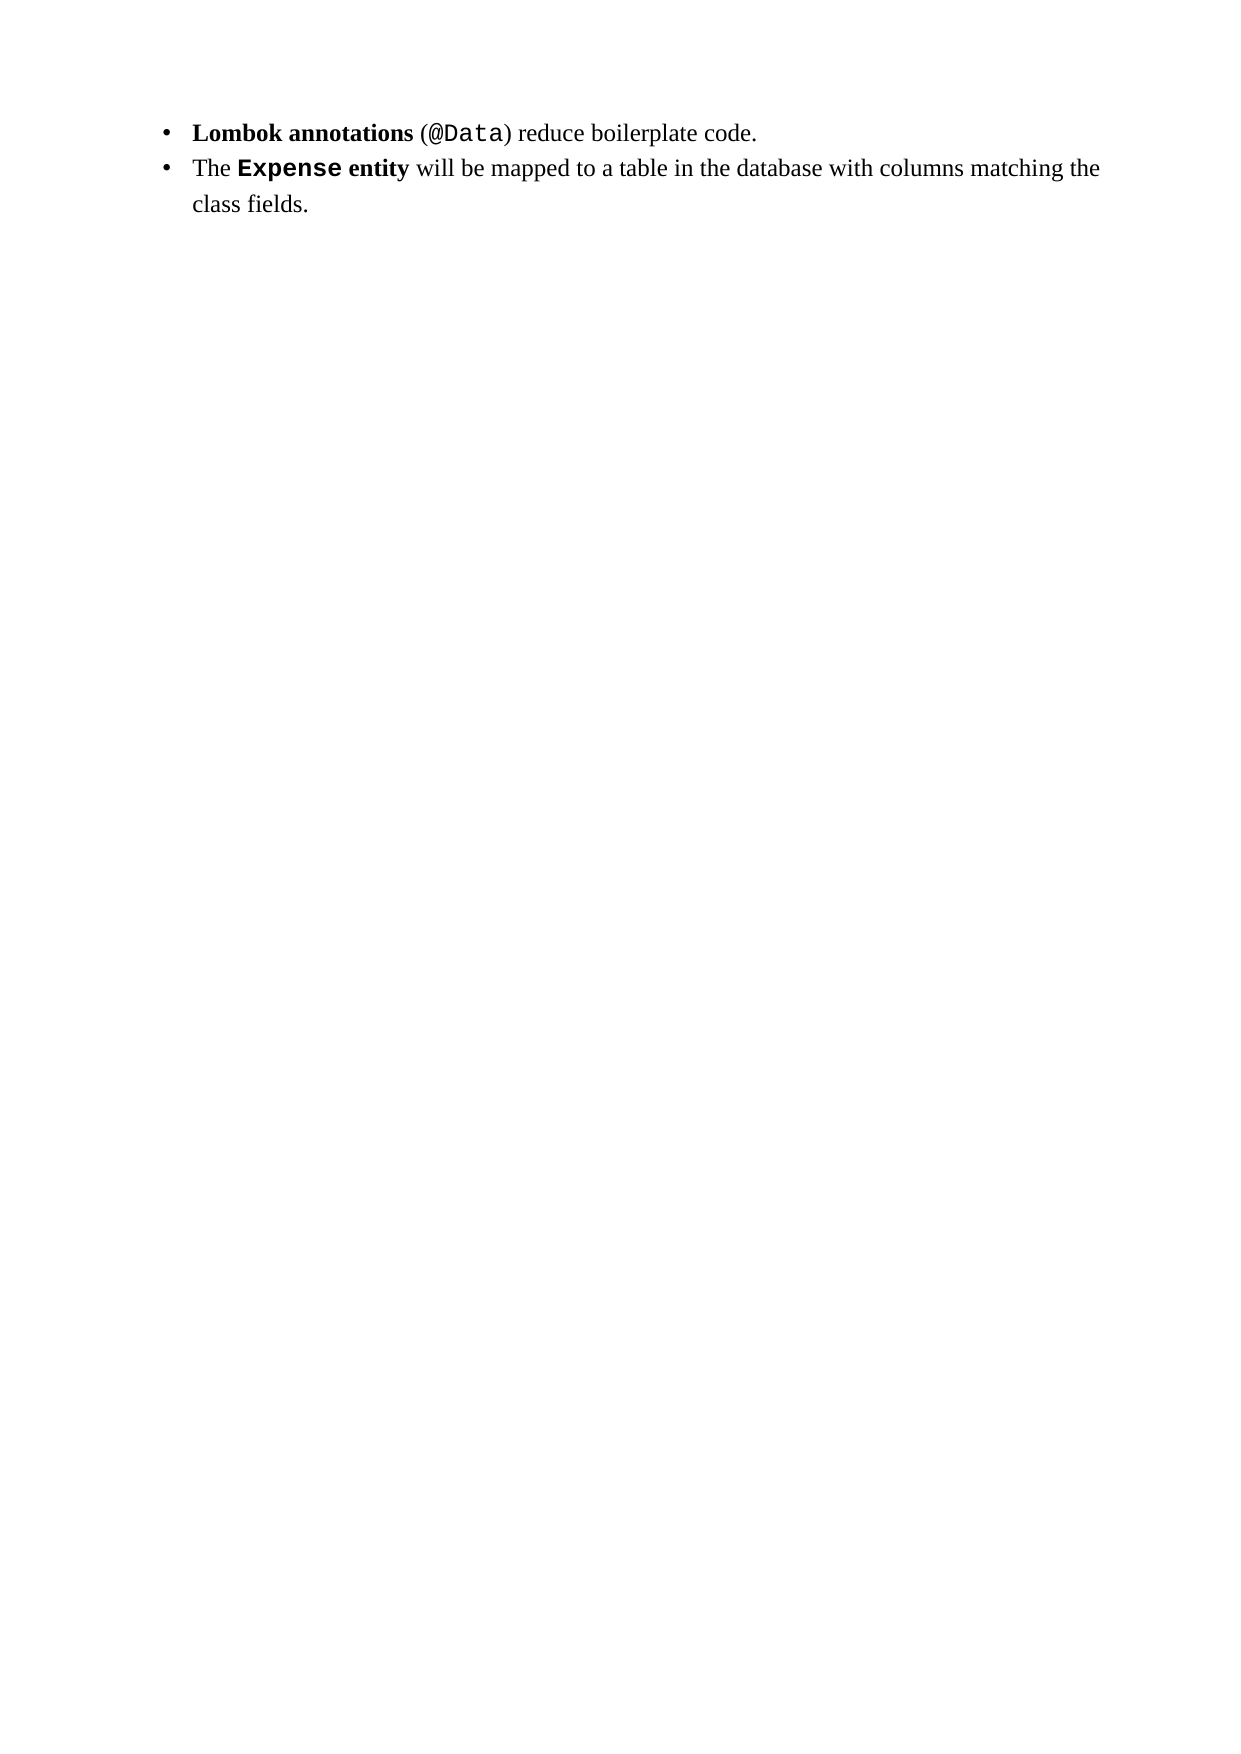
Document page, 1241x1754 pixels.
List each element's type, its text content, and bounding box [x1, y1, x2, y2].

list The Expense entity will be mapped to a table in the database with columns matching the class fields. [162, 153, 1122, 217]
list Lombok annotations (@Data) reduce boilerplate code. [162, 118, 1122, 149]
